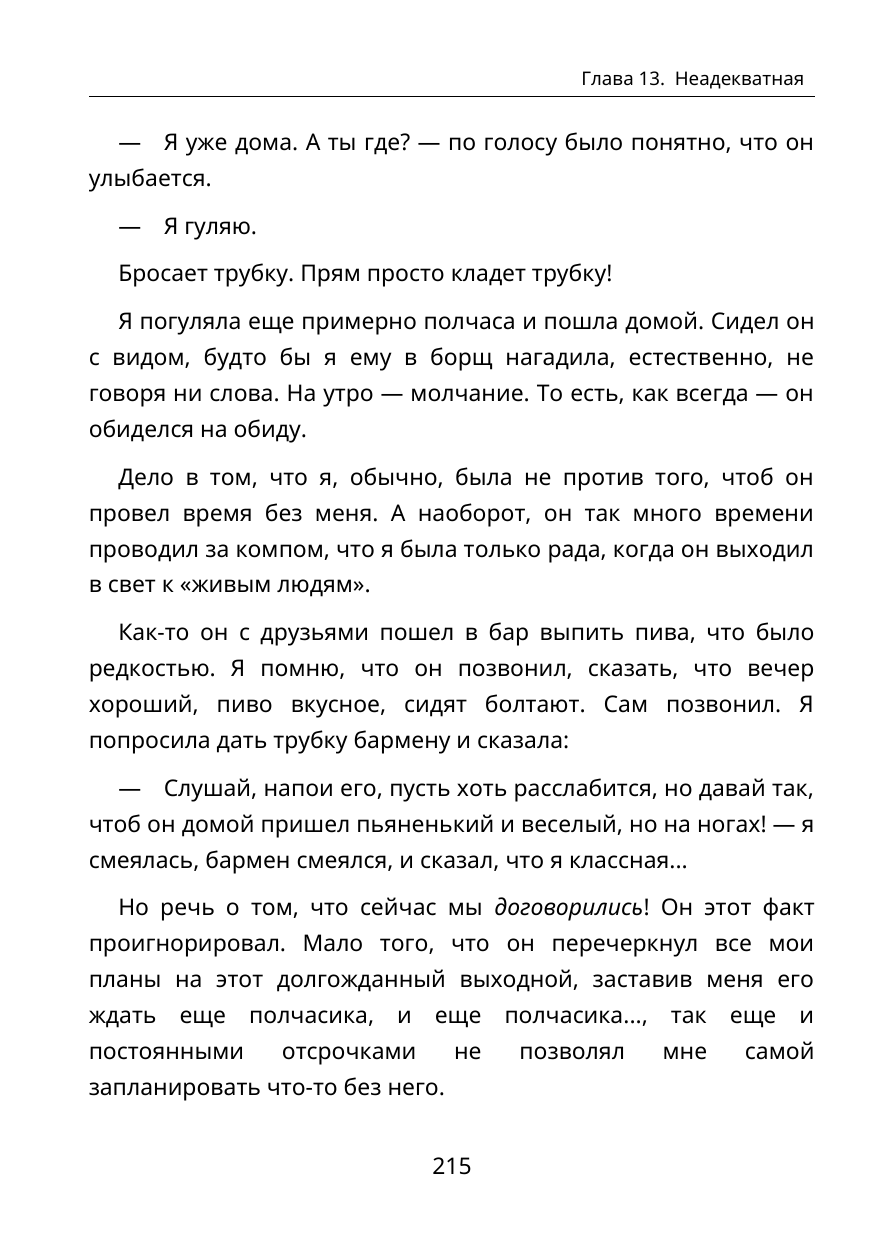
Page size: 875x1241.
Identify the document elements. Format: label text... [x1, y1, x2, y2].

list Я уже дома. А ты где? — по голосу было понятно, что он улыбается. [88, 126, 815, 193]
text Как-то он с друзьями пошел в бар выпить пива, что было редкостью. Я помню, что он позвонил, сказать, что вечер хороший, пиво вкусное, сидят болтают. Сам позвонил. Я попросила дать трубку бармену и сказала: [88, 616, 815, 755]
list Я гуляю. [88, 210, 815, 241]
list Слушай, напои его, пусть хоть расслабится, но давай так, чтоб он домой пришел пьяненький и веселый, но на ногах! — я смеялась, бармен смеялся, и сказал, что я классная... [88, 772, 815, 875]
text Дело в том, что я, обычно, была не против того, чтоб он провел время без меня. А наоборот, он так много времени проводил за компом, что я была только рада, когда он выходил в свет к «живым людям». [88, 461, 815, 600]
text Но речь о том, что сейчас мы договорились! Он этот факт проигнорировал. Мало того, что он перечеркнул все мои планы на этот долгожданный выходной, заставив меня его ждать еще полчасика, и еще полчасика..., так еще и постоянными отсрочками не позволял мне самой запланировать что-то без него. [88, 891, 815, 1102]
text Бросает трубку. Прям просто кладет трубку! [88, 257, 815, 289]
text Я погуляла еще примерно полчаса и пошла домой. Сидел он с видом, будто бы я ему в борщ нагадила, естественно, не говоря ни слова. На утро — молчание. То есть, как всегда — он обиделся на обиду. [88, 305, 815, 444]
